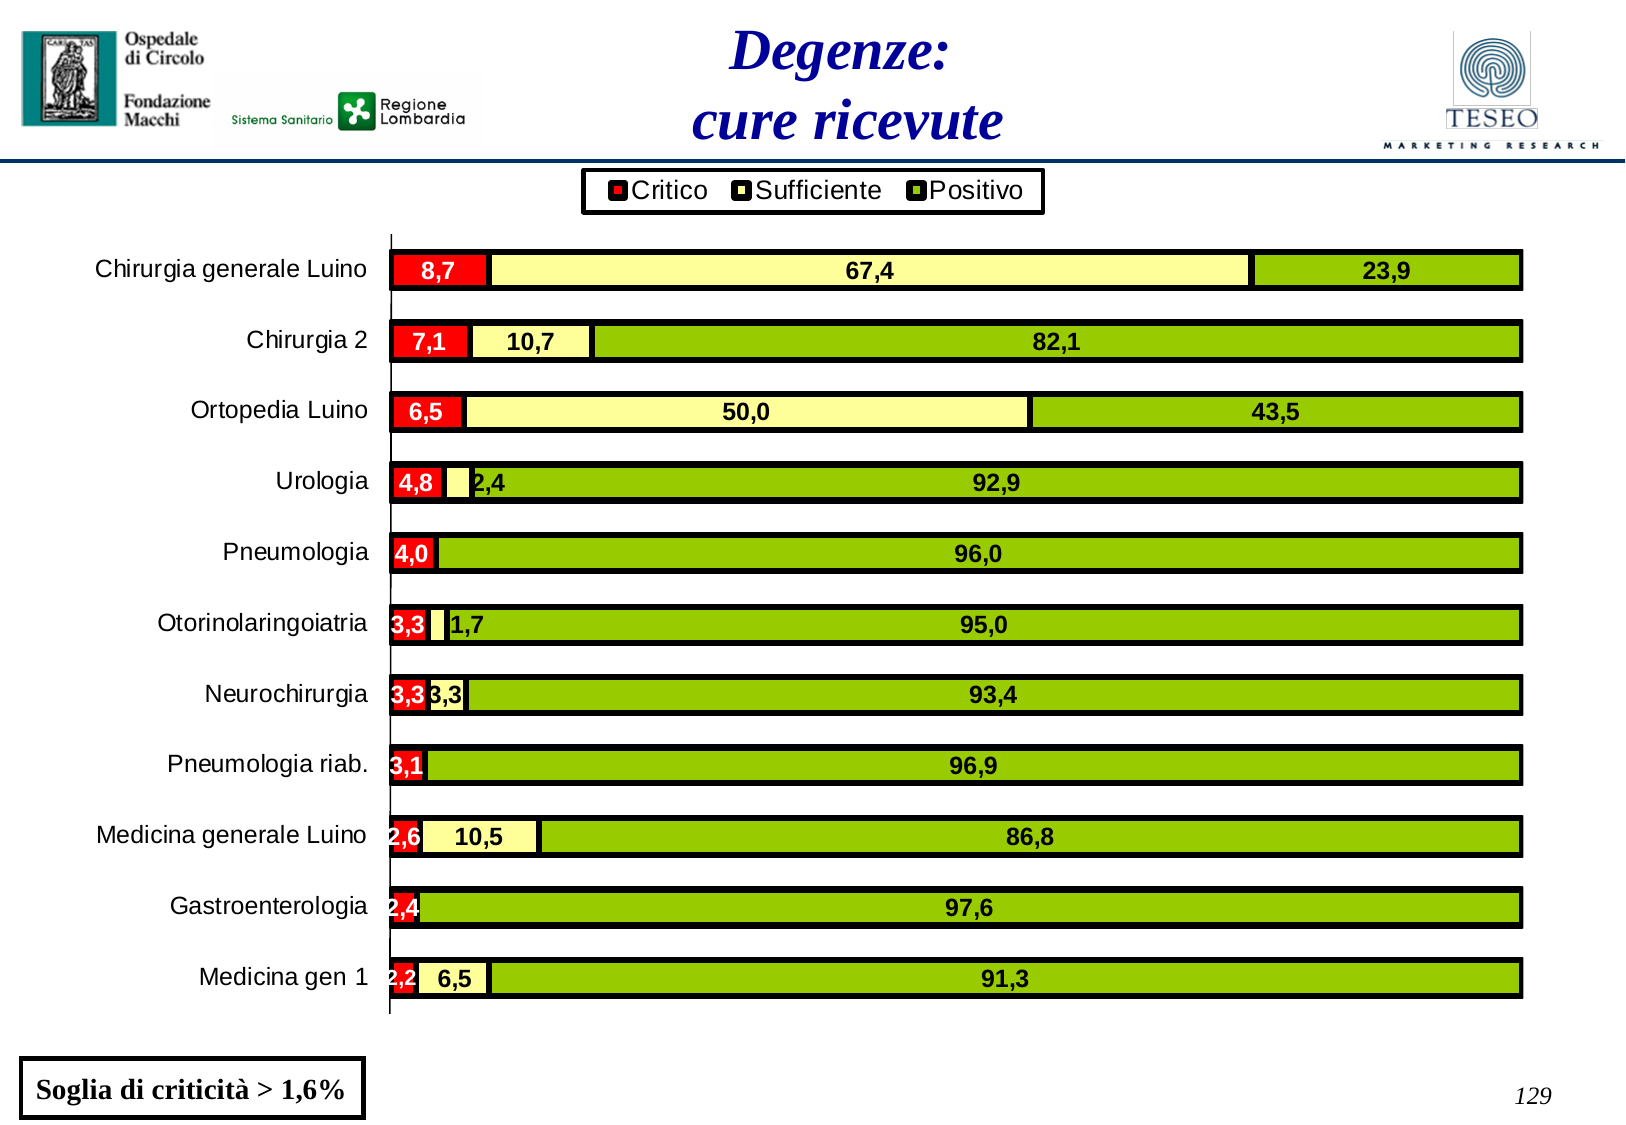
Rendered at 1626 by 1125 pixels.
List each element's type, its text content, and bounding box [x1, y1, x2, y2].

text_box Soglia di criticità > 1,6% [21, 1058, 364, 1118]
picture [1381, 31, 1604, 149]
picture [81, 156, 1544, 1035]
text_box Degenze: cure ricevute [304, 18, 1392, 144]
picture [21, 31, 483, 149]
